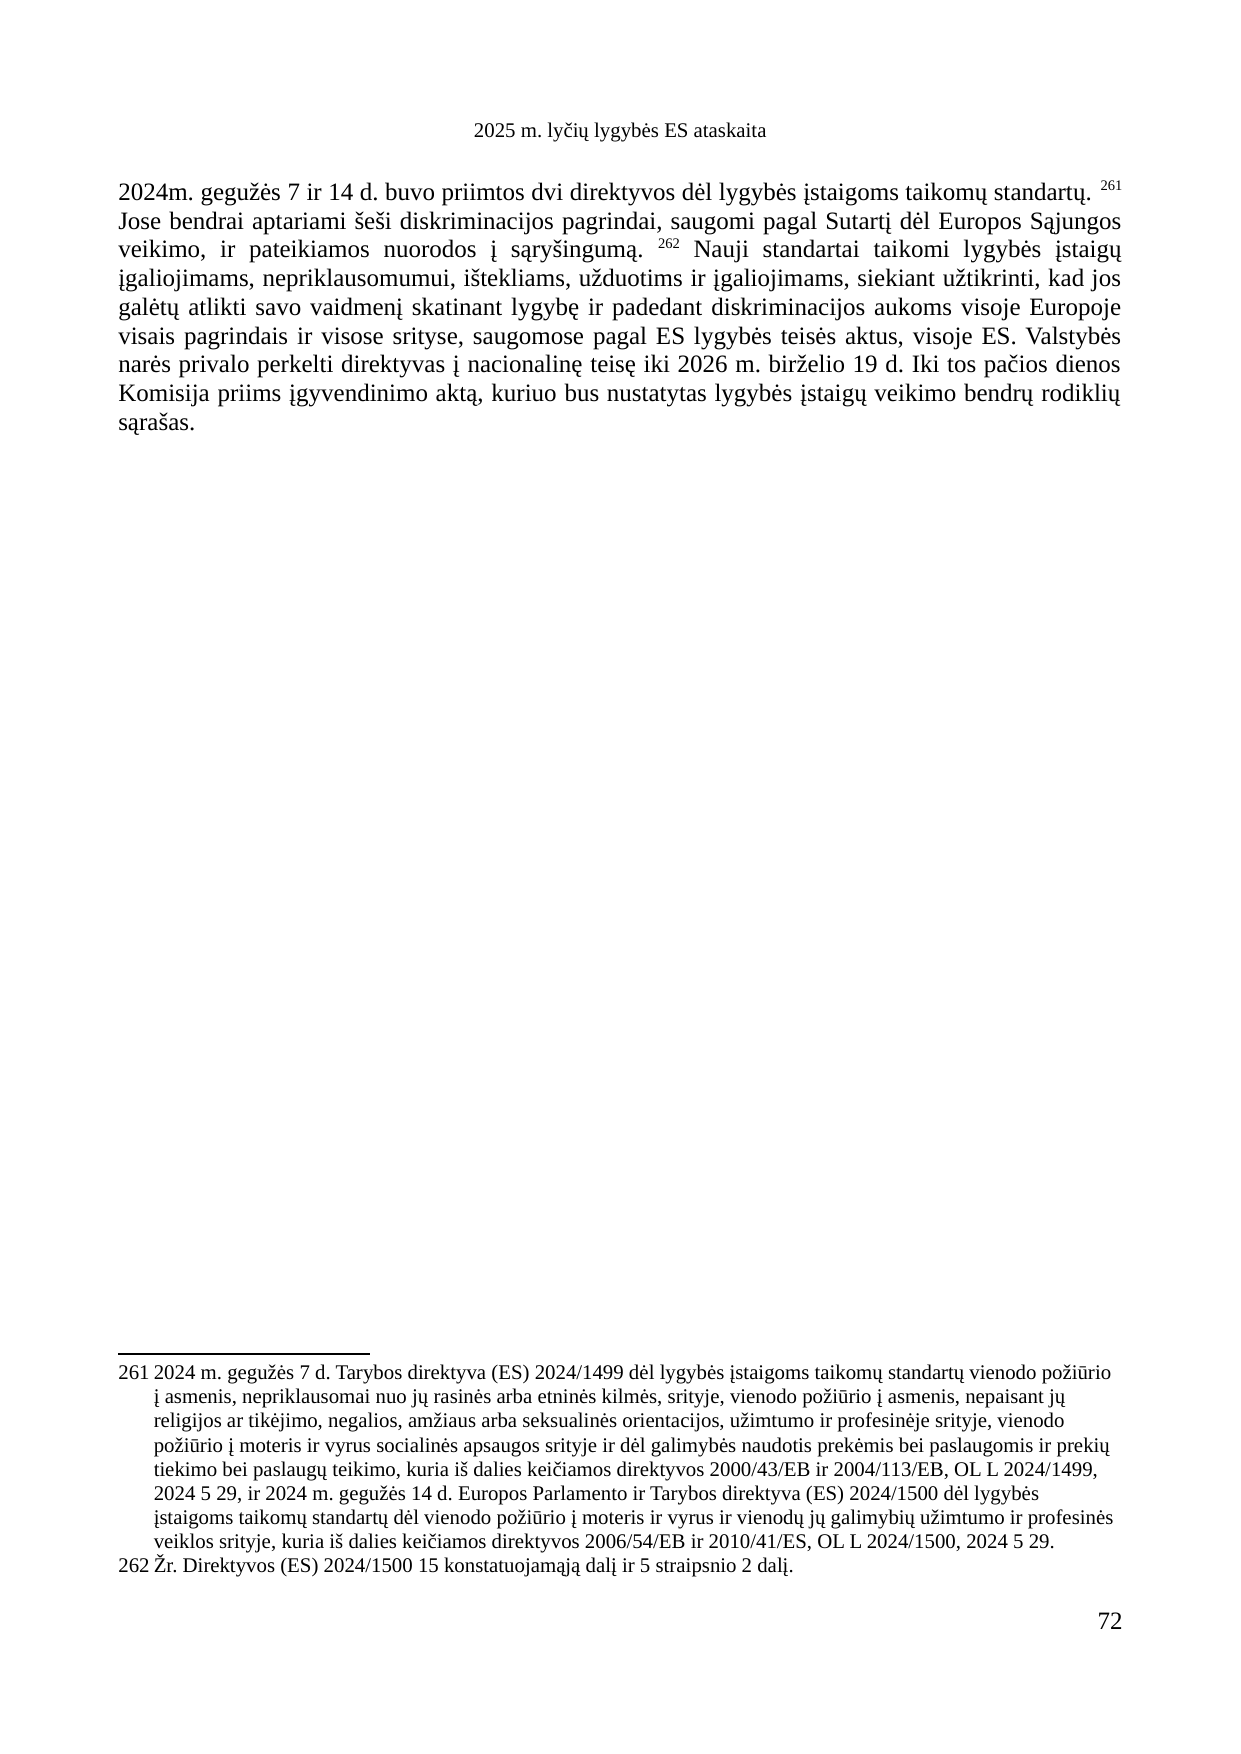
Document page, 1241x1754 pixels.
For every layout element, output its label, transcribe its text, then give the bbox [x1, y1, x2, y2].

text 2024m. gegužės 7 ir 14 d. buvo priimtos dvi direktyvos dėl lygybės įstaigoms taikomų standartų. Jose bendrai aptariami šeši diskriminacijos pagrindai, saugomi pagal Sutartį dėl Europos Sąjungos veikimo, ir pateikiamos nuorodos į sąryšingumą. Nauji standartai taikomi lygybės įstaigų įgaliojimams, nepriklausomumui, ištekliams, užduotims ir įgaliojimams, siekiant užtikrinti, kad jos galėtų atlikti savo vaidmenį skatinant lygybę ir padedant diskriminacijos aukoms visoje Europoje visais pagrindais ir visose srityse, saugomose pagal ES lygybės teisės aktus, visoje ES. Valstybės narės privalo perkelti direktyvas į nacionalinę teisę iki 2026 m. birželio 19 d. Iki tos pačios dienos Komisija priims įgyvendinimo aktą, kuriuo bus nustatytas lygybės įstaigų veikimo bendrų rodiklių sąrašas. [118, 177, 1122, 436]
text Žr. Direktyvos (ES) 2024/1500 15 konstatuojamąją dalį ir 5 straipsnio 2 dalį. [118, 1553, 1122, 1577]
text 2024 m. gegužės 7 d. Tarybos direktyva (ES) 2024/1499 dėl lygybės įstaigoms taikomų standartų vienodo požiūrio į asmenis, nepriklausomai nuo jų rasinės arba etninės kilmės, srityje, vienodo požiūrio į asmenis, nepaisant jų religijos ar tikėjimo, negalios, amžiaus arba seksualinės orientacijos, užimtumo ir profesinėje srityje, vienodo požiūrio į moteris ir vyrus socialinės apsaugos srityje ir dėl galimybės naudotis prekėmis bei paslaugomis ir prekių tiekimo bei paslaugų teikimo, kuria iš dalies keičiamos direktyvos 2000/43/EB ir 2004/113/EB, OL L 2024/1499, 2024 5 29, ir 2024 m. gegužės 14 d. Europos Parlamento ir Tarybos direktyva (ES) 2024/1500 dėl lygybės įstaigoms taikomų standartų dėl vienodo požiūrio į moteris ir vyrus ir vienodų jų galimybių užimtumo ir profesinės veiklos srityje, kuria iš dalies keičiamos direktyvos 2006/54/EB ir 2010/41/ES, OL L 2024/1500, 2024 5 29. [118, 1360, 1122, 1553]
